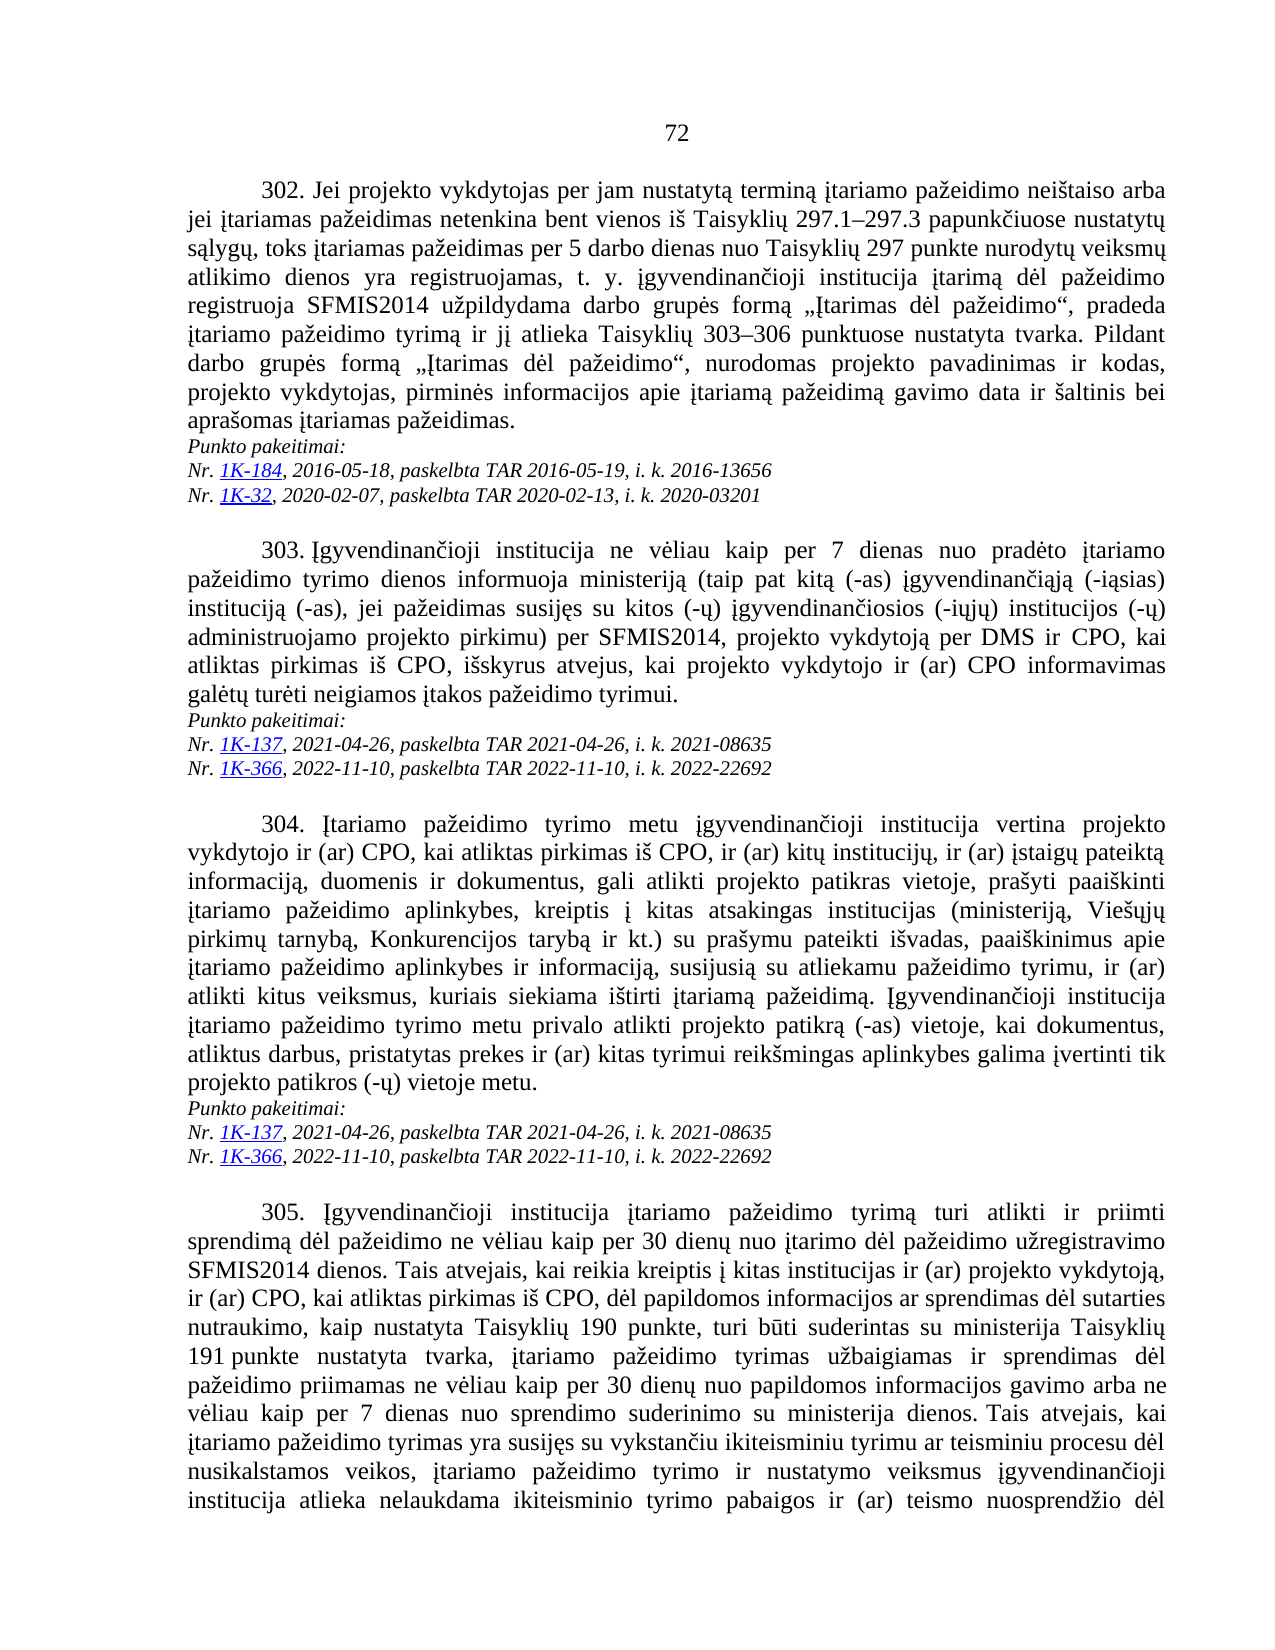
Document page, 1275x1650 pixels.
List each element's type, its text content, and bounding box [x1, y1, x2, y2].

text Nr. 1K-137, 2021-04-26, paskelbta TAR 2021-04-26, i. k. 2021-08635 [187, 1120, 1167, 1144]
text Nr. 1K-137, 2021-04-26, paskelbta TAR 2021-04-26, i. k. 2021-08635 [187, 732, 1167, 756]
text Punkto pakeitimai: [187, 434, 1167, 458]
text Nr. 1K-366, 2022-11-10, paskelbta TAR 2022-11-10, i. k. 2022-22692 [187, 756, 1167, 780]
text Nr. 1K-366, 2022-11-10, paskelbta TAR 2022-11-10, i. k. 2022-22692 [187, 1144, 1167, 1168]
text 305. Įgyvendinančioji institucija įtariamo pažeidimo tyrimą turi atlikti ir priimti sprendimą dėl pažeidimo ne vėliau kaip per 30 dienų nuo įtarimo dėl pažeidimo užregistravimo SFMIS2014 dienos. Tais atvejais, kai reikia kreiptis į kitas institucijas ir (ar) projekto vykdytoją, ir (ar) CPO, kai atliktas pirkimas iš CPO, dėl papildomos informacijos ar sprendimas dėl sutarties nutraukimo, kaip nustatyta Taisyklių 190 punkte, turi būti suderintas su ministerija Taisyklių 191 punkte nustatyta tvarka, įtariamo pažeidimo tyrimas užbaigiamas ir sprendimas dėl pažeidimo priimamas ne vėliau kaip per 30 dienų nuo papildomos informacijos gavimo arba ne vėliau kaip per 7 dienas nuo sprendimo suderinimo su ministerija dienos. Tais atvejais, kai įtariamo pažeidimo tyrimas yra susijęs su vykstančiu ikiteisminiu tyrimu ar teisminiu procesu dėl nusikalstamos veikos, įtariamo pažeidimo tyrimo ir nustatymo veiksmus įgyvendinančioji institucija atlieka nelaukdama ikiteisminio tyrimo pabaigos ir (ar) teismo nuosprendžio dėl [187, 1197, 1167, 1513]
text Nr. 1K-184, 2016-05-18, paskelbta TAR 2016-05-19, i. k. 2016-13656 [187, 458, 1167, 482]
text Nr. 1K-32, 2020-02-07, paskelbta TAR 2020-02-13, i. k. 2020-03201 [187, 482, 1167, 507]
text 303. Įgyvendinančioji institucija ne vėliau kaip per 7 dienas nuo pradėto įtariamo pažeidimo tyrimo dienos informuoja ministeriją (taip pat kitą (-as) įgyvendinančiąją (-iąsias) instituciją (-as), jei pažeidimas susijęs su kitos (-ų) įgyvendinančiosios (-iųjų) institucijos (-ų) administruojamo projekto pirkimu) per SFMIS2014, projekto vykdytoją per DMS ir CPO, kai atliktas pirkimas iš CPO, išskyrus atvejus, kai projekto vykdytojo ir (ar) CPO informavimas galėtų turėti neigiamos įtakos pažeidimo tyrimui. [187, 535, 1167, 708]
text Punkto pakeitimai: [187, 1096, 1167, 1120]
text Punkto pakeitimai: [187, 708, 1167, 732]
text 302. Jei projekto vykdytojas per jam nustatytą terminą įtariamo pažeidimo neištaiso arba jei įtariamas pažeidimas netenkina bent vienos iš Taisyklių 297.1–297.3 papunkčiuose nustatytų sąlygų, toks įtariamas pažeidimas per 5 darbo dienas nuo Taisyklių 297 punkte nurodytų veiksmų atlikimo dienos yra registruojamas, t. y. įgyvendinančioji institucija įtarimą dėl pažeidimo registruoja SFMIS2014 užpildydama darbo grupės formą „Įtarimas dėl pažeidimo“, pradeda įtariamo pažeidimo tyrimą ir jį atlieka Taisyklių 303–306 punktuose nustatyta tvarka. Pildant darbo grupės formą „Įtarimas dėl pažeidimo“, nurodomas projekto pavadinimas ir kodas, projekto vykdytojas, pirminės informacijos apie įtariamą pažeidimą gavimo data ir šaltinis bei aprašomas įtariamas pažeidimas. [187, 176, 1167, 434]
text 304. Įtariamo pažeidimo tyrimo metu įgyvendinančioji institucija vertina projekto vykdytojo ir (ar) CPO, kai atliktas pirkimas iš CPO, ir (ar) kitų institucijų, ir (ar) įstaigų pateiktą informaciją, duomenis ir dokumentus, gali atlikti projekto patikras vietoje, prašyti paaiškinti įtariamo pažeidimo aplinkybes, kreiptis į kitas atsakingas institucijas (ministeriją, Viešųjų pirkimų tarnybą, Konkurencijos tarybą ir kt.) su prašymu pateikti išvadas, paaiškinimus apie įtariamo pažeidimo aplinkybes ir informaciją, susijusią su atliekamu pažeidimo tyrimu, ir (ar) atlikti kitus veiksmus, kuriais siekiama ištirti įtariamą pažeidimą. Įgyvendinančioji institucija įtariamo pažeidimo tyrimo metu privalo atlikti projekto patikrą (-as) vietoje, kai dokumentus, atliktus darbus, pristatytas prekes ir (ar) kitas tyrimui reikšmingas aplinkybes galima įvertinti tik projekto patikros (-ų) vietoje metu. [187, 809, 1167, 1096]
